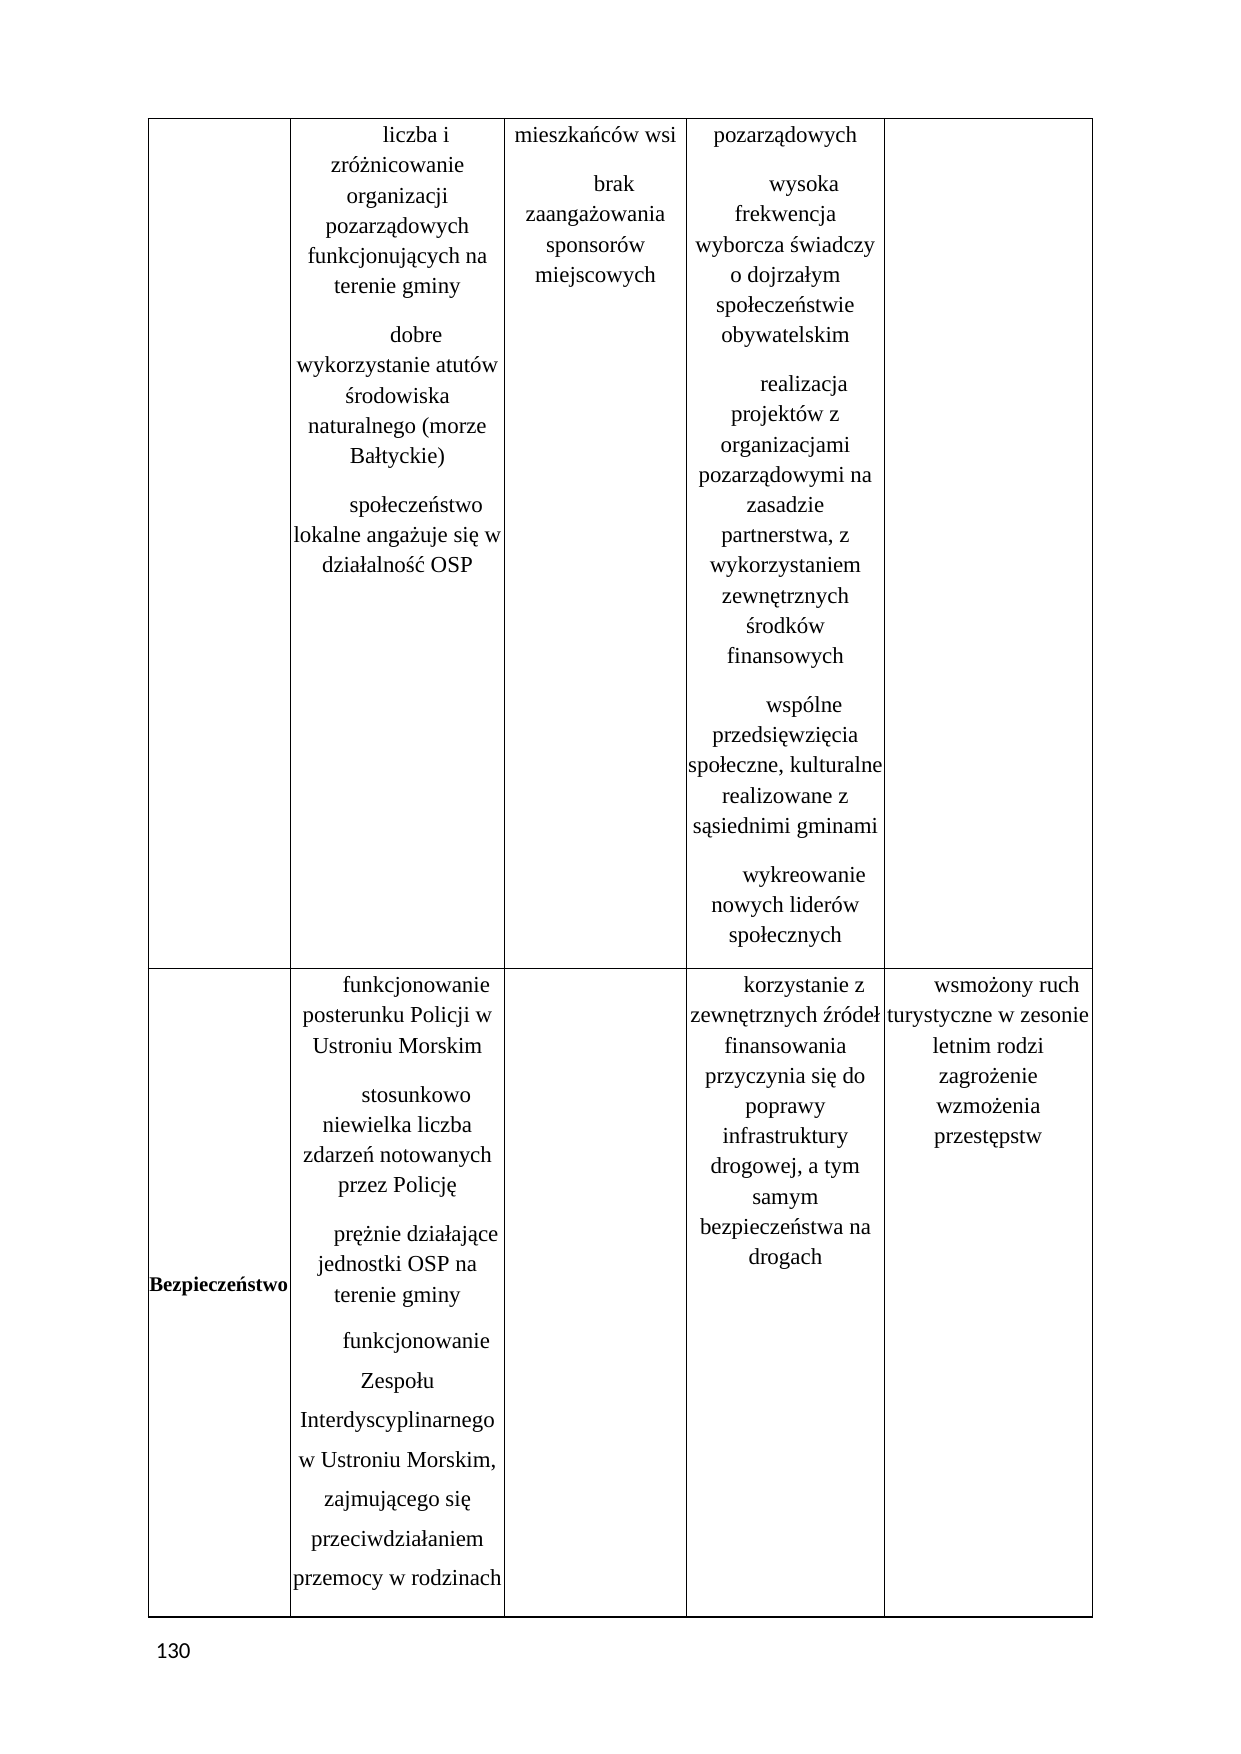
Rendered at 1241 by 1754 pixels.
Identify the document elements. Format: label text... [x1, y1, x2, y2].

table_cell mieszkańców wsi brak zaangażowania sponsorów miejscowych [505, 119, 686, 968]
table_cell funkcjonowanie posterunku Policji w Ustroniu Morskim stosunkowo niewielka liczba zdarzeń notowanych przez Policję prężnie działające jednostki OSP na terenie gminy funkcjonowanie Zespołu Interdyscyplinarnego w Ustroniu Morskim, zajmującego się przeciwdziałaniem przemocy w rodzinach [291, 969, 504, 1616]
table_cell pozarządowych wysoka frekwencja wyborcza świadczy o dojrzałym społeczeństwie obywatelskim realizacja projektów z organizacjami pozarządowymi na zasadzie partnerstwa, z wykorzystaniem zewnętrznych środków finansowych wspólne przedsięwzięcia społeczne, kulturalne realizowane z sąsiednimi gminami wykreowanie nowych liderów społecznych [687, 119, 884, 968]
table_cell liczba i zróżnicowanie organizacji pozarządowych funkcjonujących na terenie gminy dobre wykorzystanie atutów środowiska naturalnego (morze Bałtyckie) społeczeństwo lokalne angażuje się w działalność OSP [291, 119, 504, 968]
table_cell Bezpieczeństwo [149, 969, 290, 1616]
table_cell [149, 119, 290, 968]
table_cell wsmożony ruch turystyczne w zesonie letnim rodzi zagrożenie wzmożenia przestępstw [885, 969, 1092, 1616]
table_cell [885, 119, 1092, 968]
table_cell [505, 969, 686, 1616]
table_cell korzystanie z zewnętrznych źródeł finansowania przyczynia się do poprawy infrastruktury drogowej, a tym samym bezpieczeństwa na drogach [687, 969, 884, 1616]
